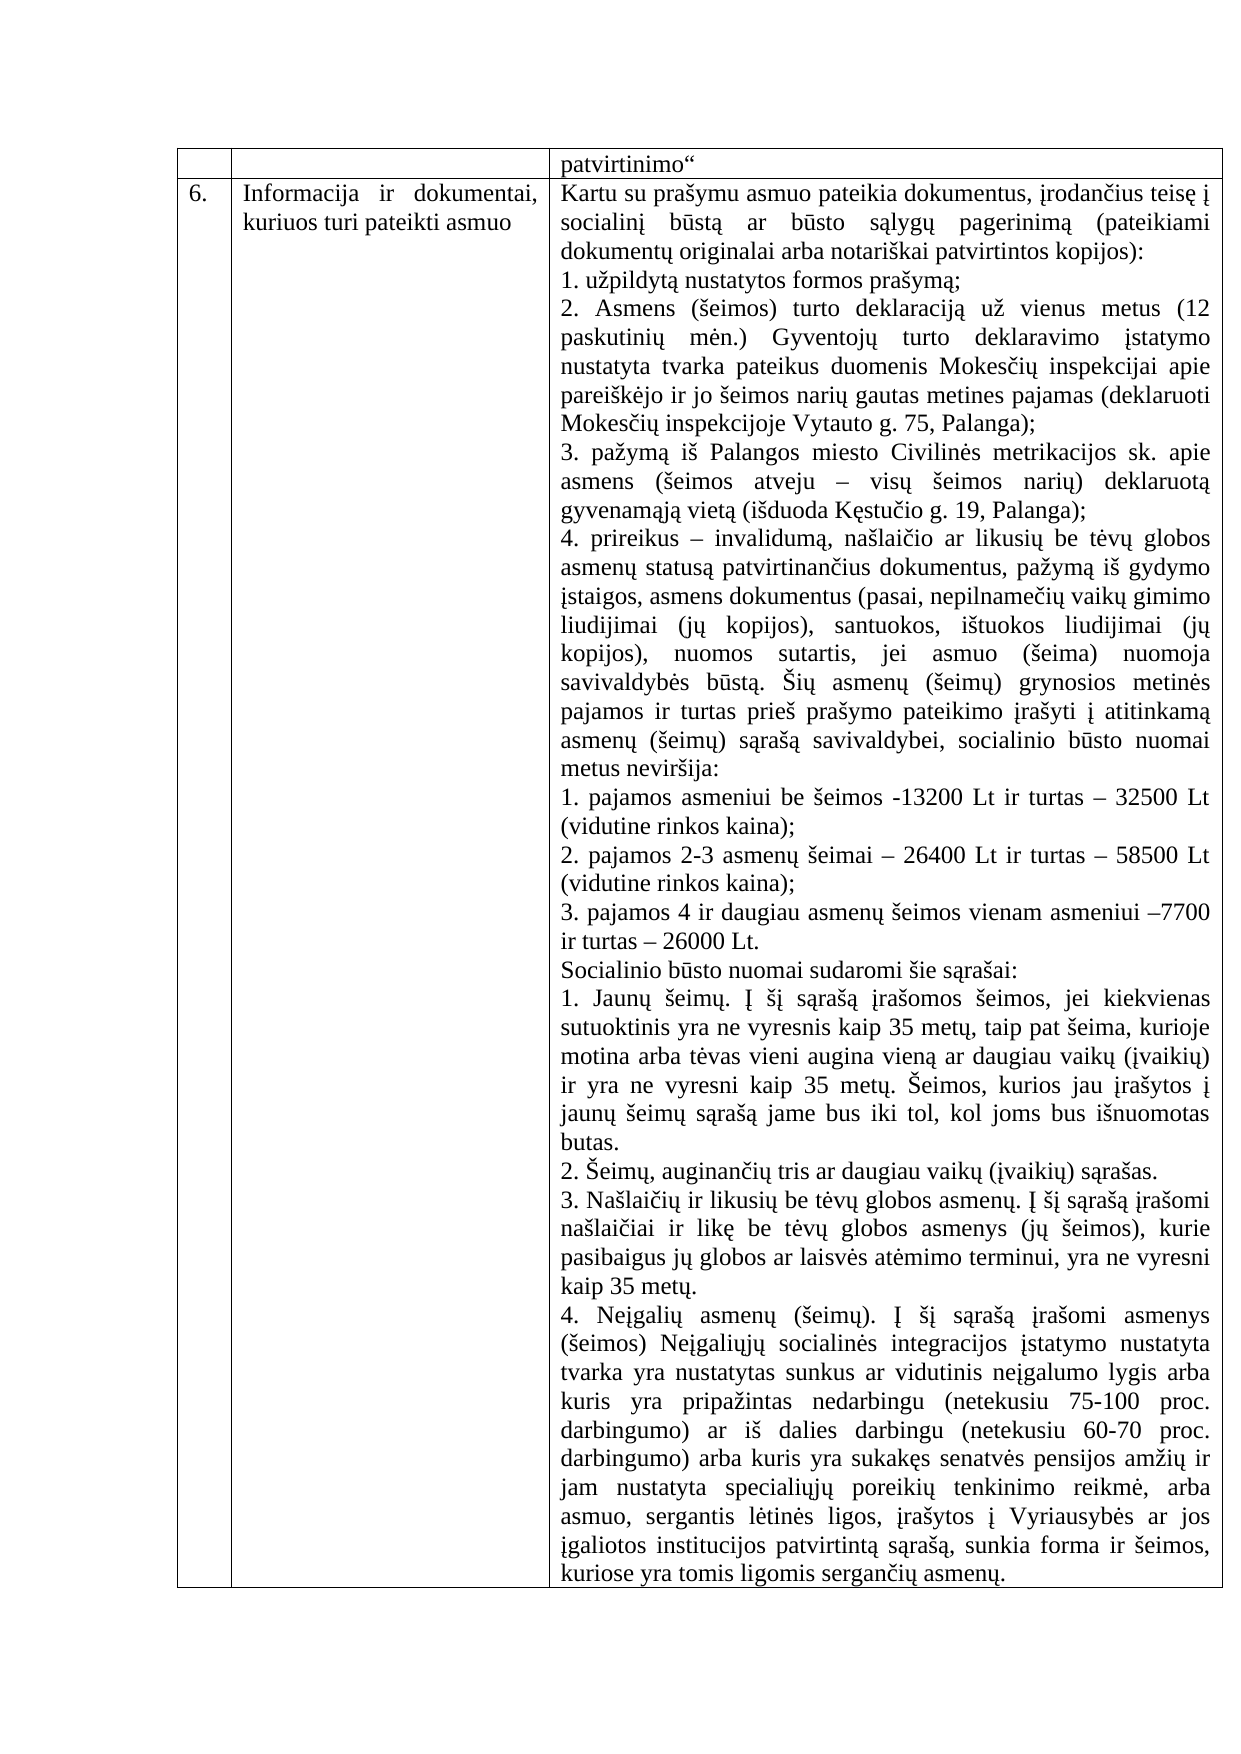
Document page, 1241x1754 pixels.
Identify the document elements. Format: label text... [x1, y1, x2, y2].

table_cell 6. [178, 179, 231, 1587]
table_cell Informacija ir dokumentai, kuriuos turi pateikti asmuo [232, 179, 549, 1587]
table_cell patvirtinimo“ [550, 149, 1222, 177]
table_cell [232, 149, 549, 177]
table_cell Kartu su prašymu asmuo pateikia dokumentus, įrodančius teisę į socialinį būstą ar būsto sąlygų pagerinimą (pateikiami dokumentų originalai arba notariškai patvirtintos kopijos): 1. užpildytą nustatytos formos prašymą; 2. Asmens (šeimos) turto deklaraciją už vienus metus (12 paskutinių mėn.) Gyventojų turto deklaravimo įstatymo nustatyta tvarka pateikus duomenis Mokesčių inspekcijai apie pareiškėjo ir jo šeimos narių gautas metines pajamas (deklaruoti Mokesčių inspekcijoje Vytauto g. 75, Palanga); 3. pažymą iš Palangos miesto Civilinės metrikacijos sk. apie asmens (šeimos atveju – visų šeimos narių) deklaruotą gyvenamąją vietą (išduoda Kęstučio g. 19, Palanga); 4. prireikus – invalidumą, našlaičio ar likusių be tėvų globos asmenų statusą patvirtinančius dokumentus, pažymą iš gydymo įstaigos, asmens dokumentus (pasai, nepilnamečių vaikų gimimo liudijimai (jų kopijos), santuokos, ištuokos liudijimai (jų kopijos), nuomos sutartis, jei asmuo (šeima) nuomoja savivaldybės būstą. Šių asmenų (šeimų) grynosios metinės pajamos ir turtas prieš prašymo pateikimo įrašyti į atitinkamą asmenų (šeimų) sąrašą savivaldybei, socialinio būsto nuomai metus neviršija: 1. pajamos asmeniui be šeimos -13200 Lt ir turtas – 32500 Lt (vidutine rinkos kaina); 2. pajamos 2-3 asmenų šeimai – 26400 Lt ir turtas – 58500 Lt (vidutine rinkos kaina); 3. pajamos 4 ir daugiau asmenų šeimos vienam asmeniui –7700 ir turtas – 26000 Lt. Socialinio būsto nuomai sudaromi šie sąrašai: 1. Jaunų šeimų. Į šį sąrašą įrašomos šeimos, jei kiekvienas sutuoktinis yra ne vyresnis kaip 35 metų, taip pat šeima, kurioje motina arba tėvas vieni augina vieną ar daugiau vaikų (įvaikių) ir yra ne vyresni kaip 35 metų. Šeimos, kurios jau įrašytos į jaunų šeimų sąrašą jame bus iki tol, kol joms bus išnuomotas butas. 2. Šeimų, auginančių tris ar daugiau vaikų (įvaikių) sąrašas. 3. Našlaičių ir likusių be tėvų globos asmenų. Į šį sąrašą įrašomi našlaičiai ir likę be tėvų globos asmenys (jų šeimos), kurie pasibaigus jų globos ar laisvės atėmimo terminui, yra ne vyresni kaip 35 metų. 4. Neįgalių asmenų (šeimų). Į šį sąrašą įrašomi asmenys (šeimos) Neįgaliųjų socialinės integracijos įstatymo nustatyta tvarka yra nustatytas sunkus ar vidutinis neįgalumo lygis arba kuris yra pripažintas nedarbingu (netekusiu 75-100 proc. darbingumo) ar iš dalies darbingu (netekusiu 60-70 proc. darbingumo) arba kuris yra sukakęs senatvės pensijos amžių ir jam nustatyta specialiųjų poreikių tenkinimo reikmė, arba asmuo, sergantis lėtinės ligos, įrašytos į Vyriausybės ar jos įgaliotos institucijos patvirtintą sąrašą, sunkia forma ir šeimos, kuriose yra tomis ligomis sergančių asmenų. [550, 179, 1222, 1587]
table_cell [178, 149, 231, 177]
